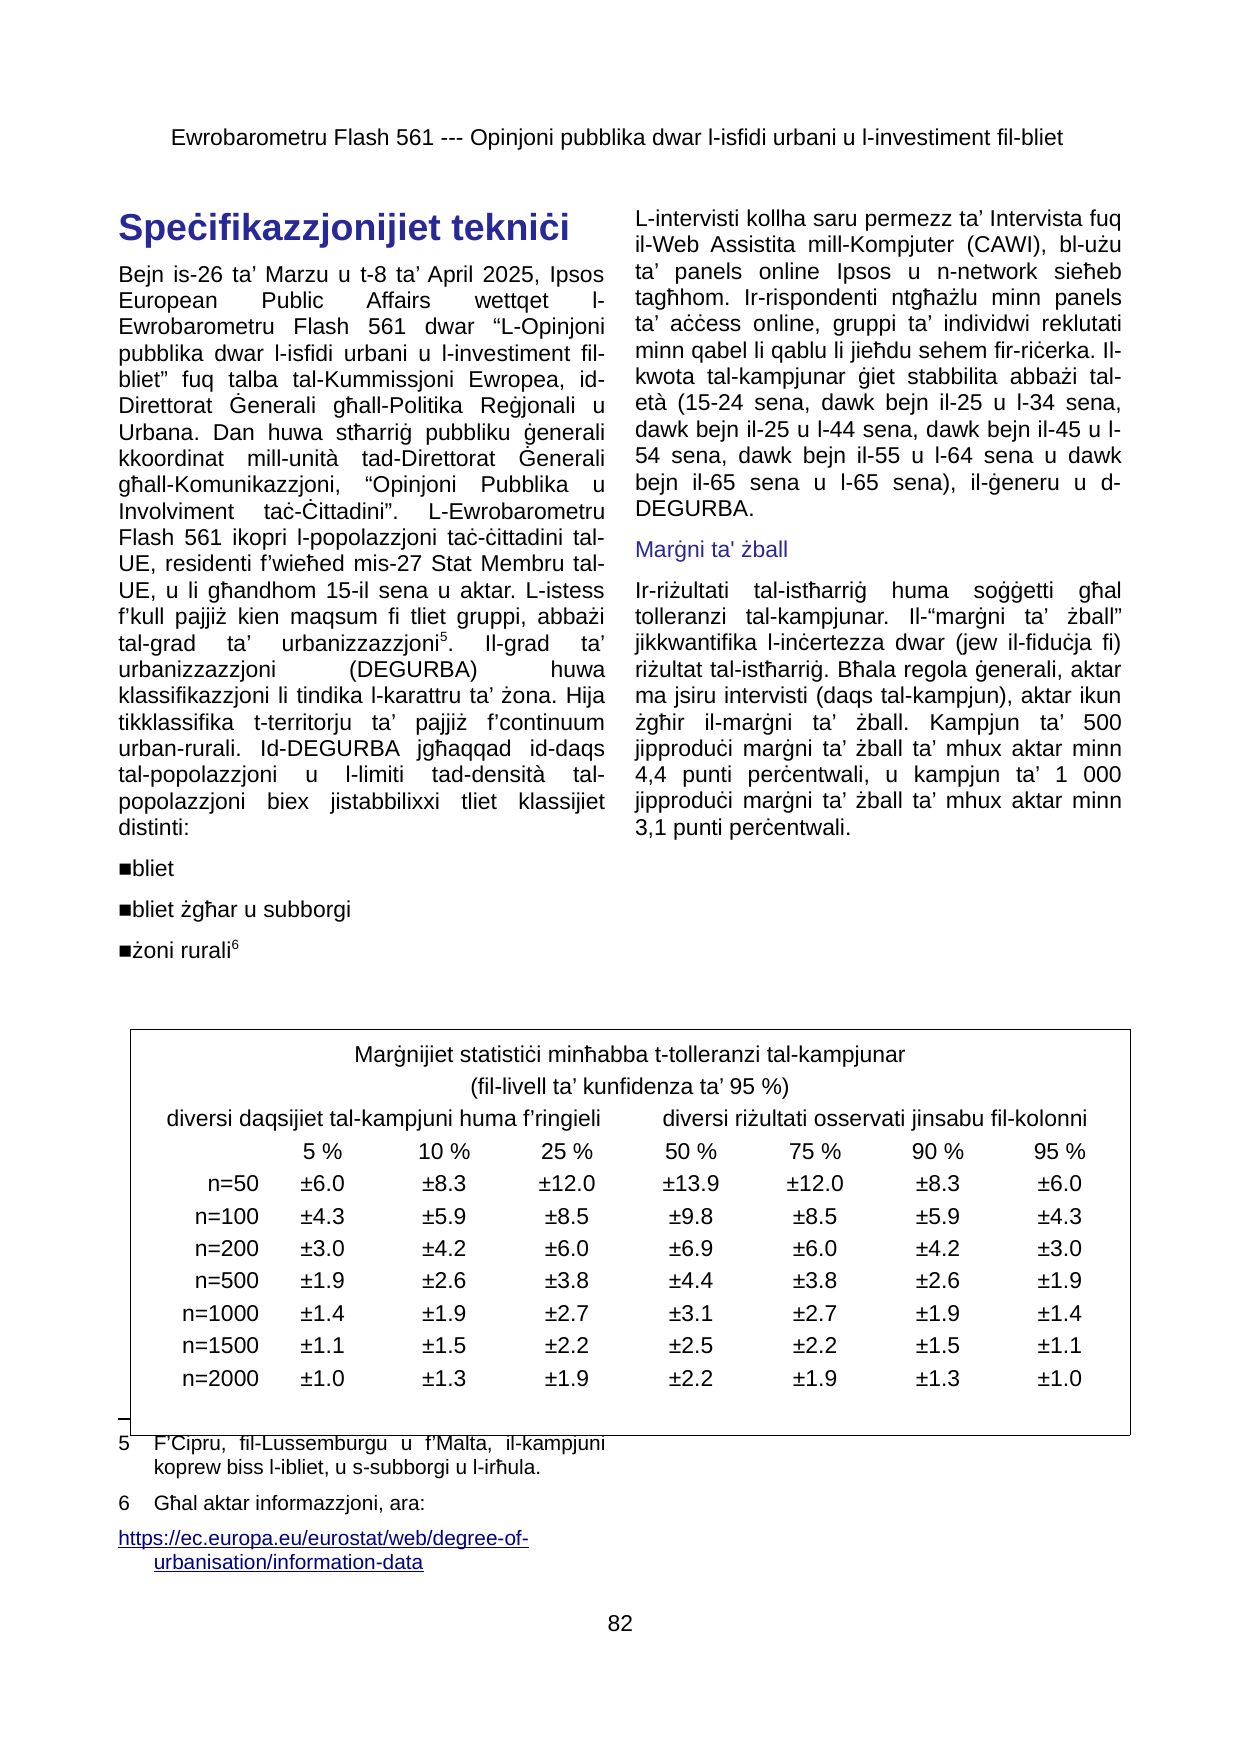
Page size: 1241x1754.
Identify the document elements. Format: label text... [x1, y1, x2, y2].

table_cell ±1.9 [877, 1297, 998, 1329]
text https://ec.europa.eu/eurostat/web/degree-of-urbanisation/information-data [118, 1526, 605, 1574]
table_cell ±4.4 [629, 1264, 753, 1297]
text Bejn is-26 ta’ Marzu u t-8 ta’ April 2025, Ipsos European Public Affairs wettqet l-Ewrobarometru Flash 561 dwar “L-Opinjoni pubblika dwar l-isfidi urbani u l-investiment fil-bliet” fuq talba tal-Kummissjoni Ewropea, id-Direttorat Ġenerali għall-Politika Reġjonali u Urbana. Dan huwa stħarriġ pubbliku ġenerali kkoordinat mill-unità tad-Direttorat Ġenerali għall-Komunikazzjoni, “Opinjoni Pubblika u Involviment taċ-Ċittadini”. L-Ewrobarometru Flash 561 ikopri l-popolazzjoni taċ-ċittadini tal-UE, residenti f’wieħed mis-27 Stat Membru tal-UE, u li għandhom 15-il sena u aktar. L-istess f’kull pajjiż kien maqsum fi tliet gruppi, abbażi tal-grad ta’ urbanizzazzjoni. Il-grad ta’ urbanizzazzjoni (DEGURBA) huwa klassifikazzjoni li tindika l-karattru ta’ żona. Hija tikklassifika t-territorju ta’ pajjiż f’continuum urban-rurali. Id-DEGURBA jgħaqqad id-daqs tal-popolazzjoni u l-limiti tad-densità tal-popolazzjoni biex jistabbilixxi tliet klassijiet distinti: [118, 261, 605, 840]
text Ir-riżultati tal-istħarriġ huma soġġetti għal tolleranzi tal-kampjunar. Il-“marġni ta’ żball” jikkwantifika l-inċertezza dwar (jew il-fiduċja fi) riżultat tal-istħarriġ. Bħala regola ġenerali, aktar ma jsiru intervisti (daqs tal-kampjun), aktar ikun żgħir il-marġni ta’ żball. Kampjun ta’ 500 jipproduċi marġni ta’ żball ta’ mhux aktar minn 4,4 punti perċentwali, u kampjun ta’ 1 000 jipproduċi marġni ta’ żball ta’ mhux aktar minn 3,1 punti perċentwali. [635, 577, 1122, 840]
table_cell ±2.7 [505, 1297, 629, 1329]
table_cell ±1.4 [999, 1297, 1121, 1329]
table_cell ±6.0 [505, 1232, 629, 1264]
table_cell ±5.9 [877, 1200, 998, 1232]
table_cell ±6.9 [629, 1232, 753, 1264]
table_cell 10 % [383, 1135, 505, 1167]
table_cell ±6.0 [262, 1167, 383, 1199]
table_cell 90 % [877, 1135, 998, 1167]
table_cell ±13.9 [629, 1167, 753, 1199]
table_cell 5 % [262, 1135, 383, 1167]
table_cell ±2.2 [753, 1329, 877, 1362]
table_cell ±4.2 [877, 1232, 998, 1264]
table_cell ±12.0 [505, 1167, 629, 1199]
text Marġni ta' żball [635, 536, 1122, 562]
table_cell ±1.4 [262, 1297, 383, 1329]
text Għal aktar informazzjoni, ara: [118, 1490, 605, 1514]
table_cell n=50 [139, 1167, 262, 1199]
table_cell ±8.3 [877, 1167, 998, 1199]
table_cell ±8.5 [753, 1200, 877, 1232]
table_cell diversi riżultati osservati jinsabu fil-kolonni [629, 1103, 1121, 1135]
table_cell ±4.2 [383, 1232, 505, 1264]
subtitle Speċifikazzjonijiet tekniċi [118, 205, 605, 248]
table_cell ±2.7 [753, 1297, 877, 1329]
table_cell 95 % [999, 1135, 1121, 1167]
table_cell ±1.3 [383, 1362, 505, 1394]
table_cell 50 % [629, 1135, 753, 1167]
table_cell ±3.0 [999, 1232, 1121, 1264]
table_cell n=100 [139, 1200, 262, 1232]
table_cell n=1000 [139, 1297, 262, 1329]
table_cell ±3.8 [753, 1264, 877, 1297]
table_cell ±3.0 [262, 1232, 383, 1264]
table_cell ±1.9 [262, 1264, 383, 1297]
table_cell ±3.8 [505, 1264, 629, 1297]
table_cell ±2.5 [629, 1329, 753, 1362]
table_cell ±2.2 [505, 1329, 629, 1362]
table_cell diversi daqsijiet tal-kampjuni huma f’ringieli [139, 1103, 629, 1135]
table_cell ±4.3 [262, 1200, 383, 1232]
table_cell ±8.5 [505, 1200, 629, 1232]
table_cell ±1.9 [999, 1264, 1121, 1297]
table_header Marġnijiet statistiċi minħabba t-tolleranzi tal-kampjunar [139, 1038, 1121, 1070]
table_cell ±1.0 [999, 1362, 1121, 1394]
text ■bliet żgħar u subborgi [118, 896, 605, 922]
table_cell ±6.0 [999, 1167, 1121, 1199]
table_cell ±2.2 [629, 1362, 753, 1394]
text F’Ċipru, fil-Lussemburgu u f’Malta, il-kampjuni koprew biss l-ibliet, u s-subborgi u l-irħula. [118, 1431, 605, 1478]
table_cell n=1500 [139, 1329, 262, 1362]
table_cell ±2.6 [877, 1264, 998, 1297]
table_cell ±12.0 [753, 1167, 877, 1199]
table_cell ±8.3 [383, 1167, 505, 1199]
table_cell ±1.3 [877, 1362, 998, 1394]
table_cell ±1.5 [383, 1329, 505, 1362]
table_cell ±1.5 [877, 1329, 998, 1362]
table_cell ±1.1 [999, 1329, 1121, 1362]
table_cell 25 % [505, 1135, 629, 1167]
text [131, 1030, 1130, 1435]
text ■żoni rurali [118, 937, 605, 963]
table_cell n=2000 [139, 1362, 262, 1394]
table_cell ±5.9 [383, 1200, 505, 1232]
table_cell ±3.1 [629, 1297, 753, 1329]
table_cell ±6.0 [753, 1232, 877, 1264]
table_cell n=500 [139, 1264, 262, 1297]
table_cell ±1.9 [753, 1362, 877, 1394]
text L-intervisti kollha saru permezz ta’ Intervista fuq il-Web Assistita mill-Kompjuter (CAWI), bl-użu ta’ panels online Ipsos u n-network sieħeb tagħhom. Ir-rispondenti ntgħażlu minn panels ta’ aċċess online, gruppi ta’ individwi reklutati minn qabel li qablu li jieħdu sehem fir-riċerka. Il-kwota tal-kampjunar ġiet stabbilita abbażi tal-età (15-24 sena, dawk bejn il-25 u l-34 sena, dawk bejn il-25 u l-44 sena, dawk bejn il-45 u l-54 sena, dawk bejn il-55 u l-64 sena u dawk bejn il-65 sena u l-65 sena), il-ġeneru u d-DEGURBA. [635, 205, 1122, 521]
table_cell ±1.0 [262, 1362, 383, 1394]
table_cell ±1.9 [505, 1362, 629, 1394]
text ■bliet [118, 855, 605, 881]
table_cell ±2.6 [383, 1264, 505, 1297]
table_cell ±1.1 [262, 1329, 383, 1362]
table_cell ±1.9 [383, 1297, 505, 1329]
table_cell n=200 [139, 1232, 262, 1264]
table_cell ±9.8 [629, 1200, 753, 1232]
table_cell 75 % [753, 1135, 877, 1167]
table_cell [139, 1135, 262, 1167]
table_cell (fil-livell ta’ kunfidenza ta’ 95 %) [139, 1070, 1121, 1102]
table_cell ±4.3 [999, 1200, 1121, 1232]
